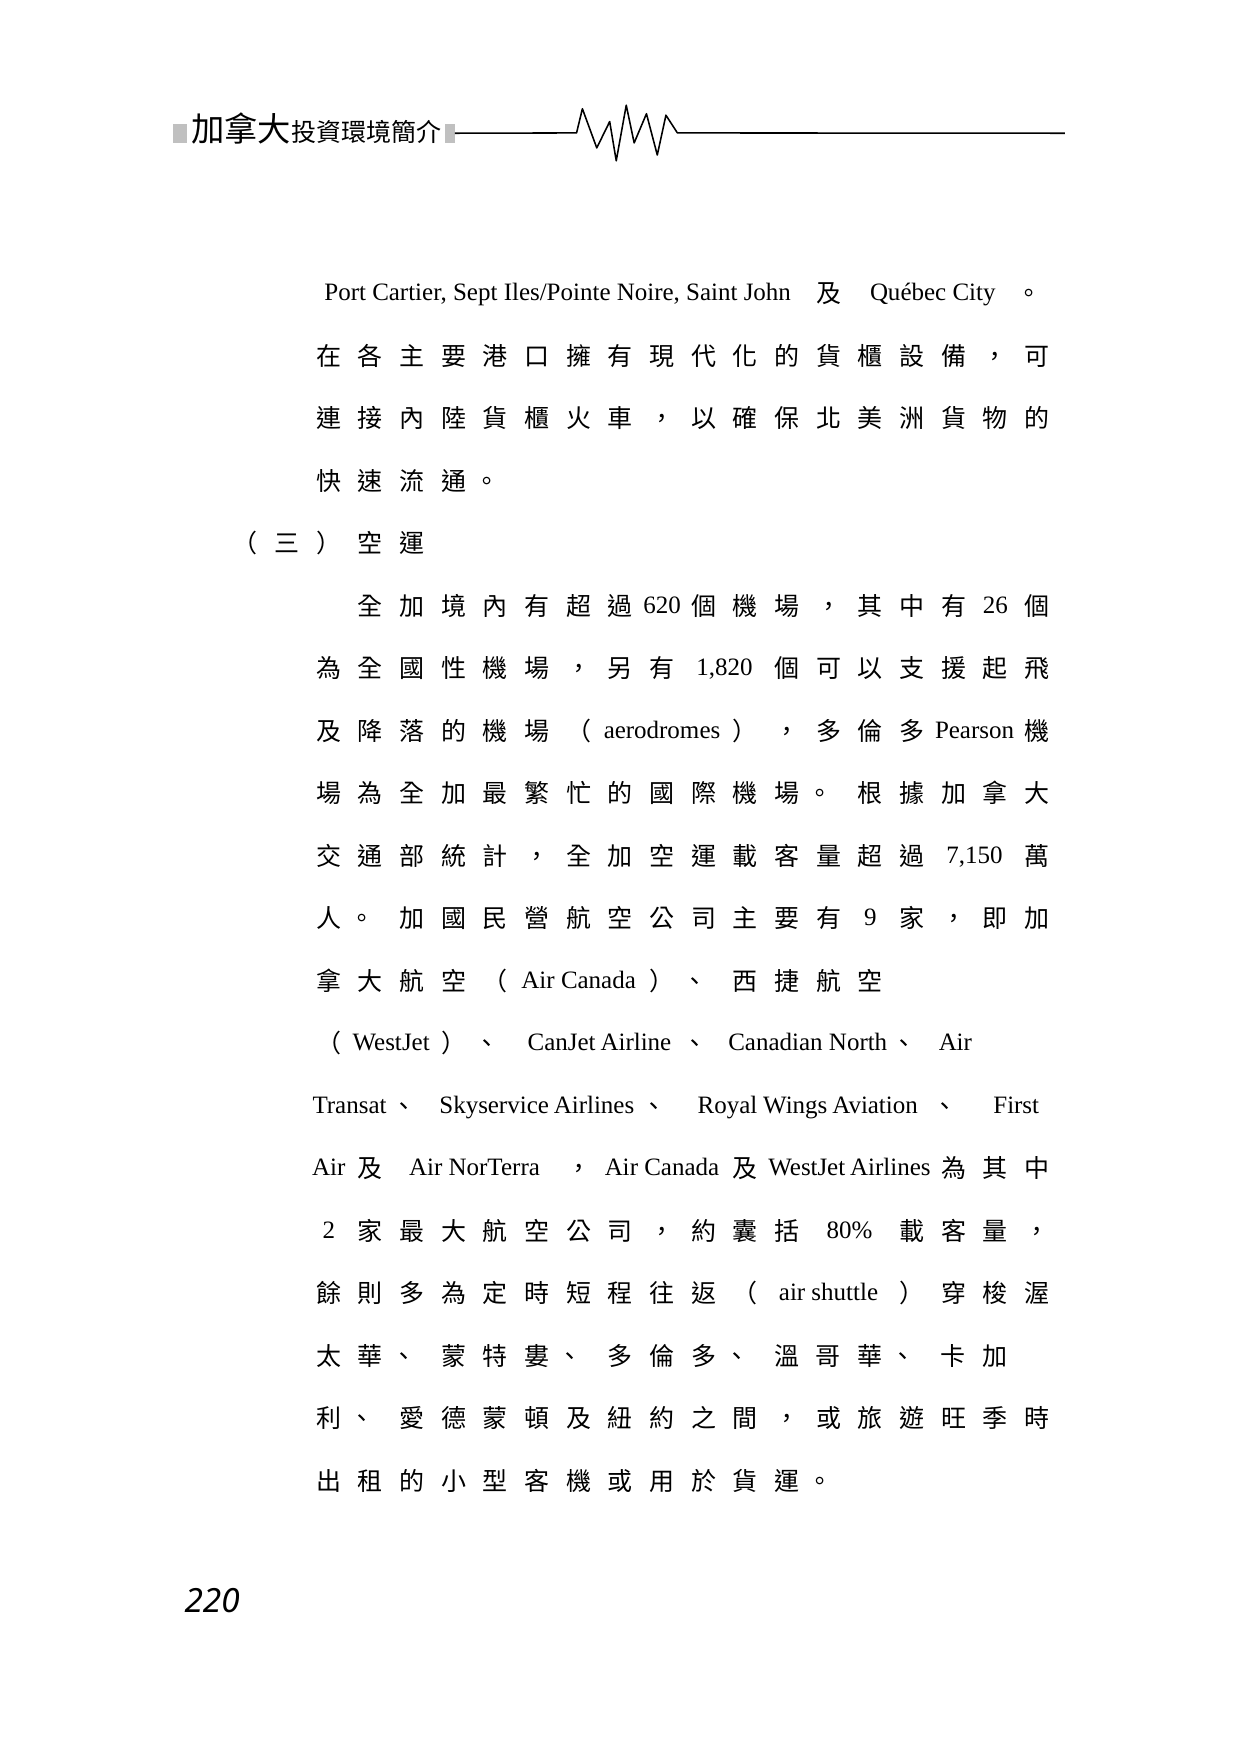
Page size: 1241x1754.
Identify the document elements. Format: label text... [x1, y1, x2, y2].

text 全加境內有超過620個機場，其中有26個為全國性機場，另有1,820個可以支援起飛及降落的機場（aerodromes），多倫多Pearson機場為全加最繁忙的國際機場。根據加拿大交通部統計，全加空運載客量超過7,150萬人。加國民營航空公司主要有9家，即加拿大航空（Air Canada）、西捷航空（WestJet）、CanJet Airline、Canadian North、Air Transat、Skyservice Airlines、Royal Wings Aviation、First Air及Air NorTerra，Air Canada及WestJet Airlines為其中2家最大航空公司，約囊括80%載客量，餘則多為定時短程往返（air shuttle）穿梭渥太華、蒙特婁、多倫多、溫哥華、卡加利、愛德蒙頓及紐約之間，或旅遊旺季時出租的小型客機或用於貨運。 [281, 563, 1058, 1500]
text （三）空運 [207, 500, 1058, 563]
text Port Cartier, Sept Iles/Pointe Noire, Saint John及Québec City。在各主要港口擁有現代化的貨櫃設備，可連接內陸貨櫃火車，以確保北美洲貨物的快速流通。 [281, 250, 1058, 500]
